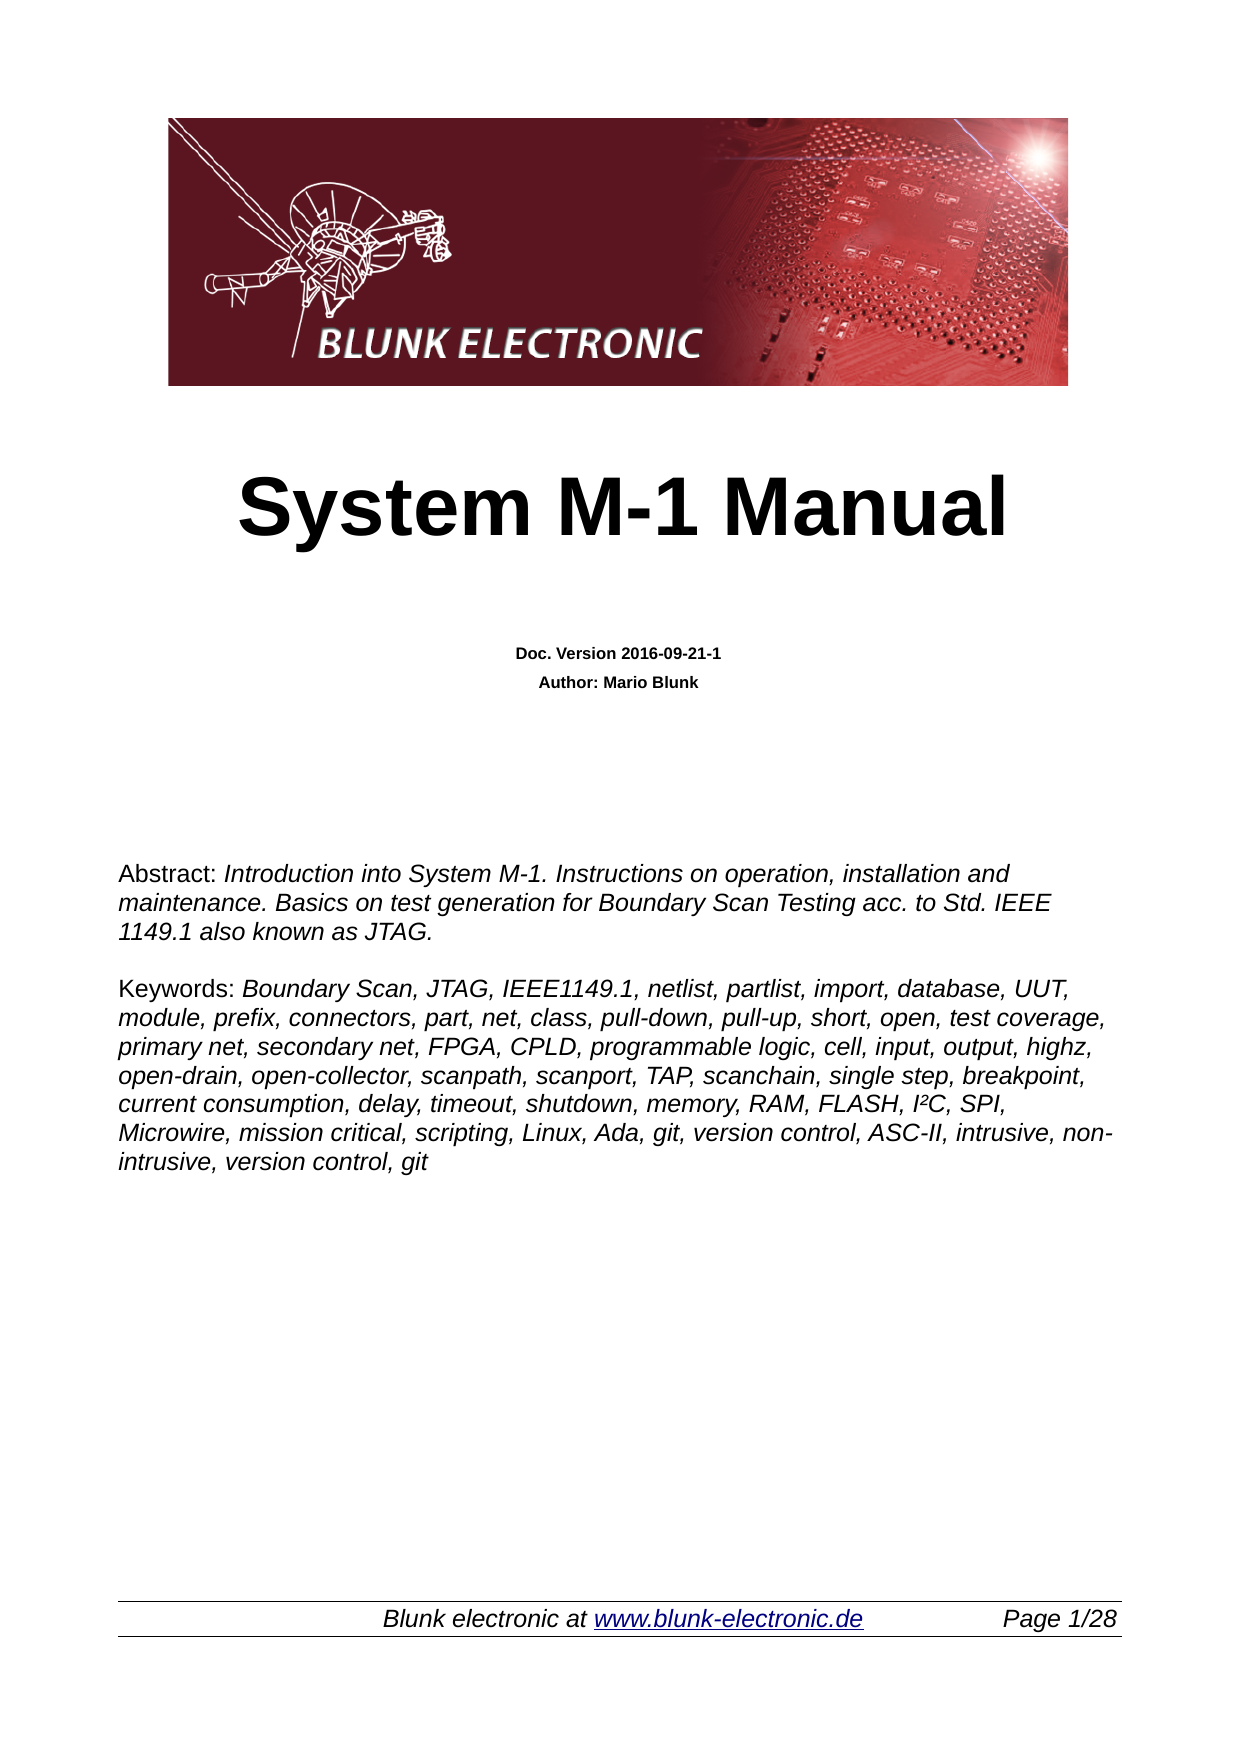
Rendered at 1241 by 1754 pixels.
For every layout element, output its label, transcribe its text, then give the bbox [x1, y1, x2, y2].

table_cell [1069, 457, 1122, 692]
picture [168, 118, 1069, 386]
text Keywords: Boundary Scan, JTAG, IEEE1149.1, netlist, partlist, import, database, UUT, module, prefix, connectors, part, net, class, pull-down, pull-up, short, open, test coverage, primary net, secondary net, FPGA, CPLD, programmable logic, cell, input, output, highz, open-drain, open-collector, scanpath, scanport, TAP, scanchain, single step, breakpoint, current consumption, delay, timeout, shutdown, memory, RAM, FLASH, I²C, SPI, Microwire, mission critical, scripting, Linux, Ada, git, version control, ASC-II, intrusive, non-intrusive, version control, git [118, 974, 1122, 1176]
table_cell System M-1 Manual Doc. Version 2016-09-21-1 Author: Mario Blunk [168, 457, 1069, 692]
table_header [118, 118, 167, 457]
table_cell [118, 457, 167, 692]
text Abstract: Introduction into System M-1. Instructions on operation, installation and maintenance. Basics on test generation for Boundary Scan Testing acc. to Std. IEEE 1149.1 also known as JTAG. [118, 859, 1122, 946]
table_header [168, 386, 1069, 457]
table_header [1069, 118, 1122, 457]
